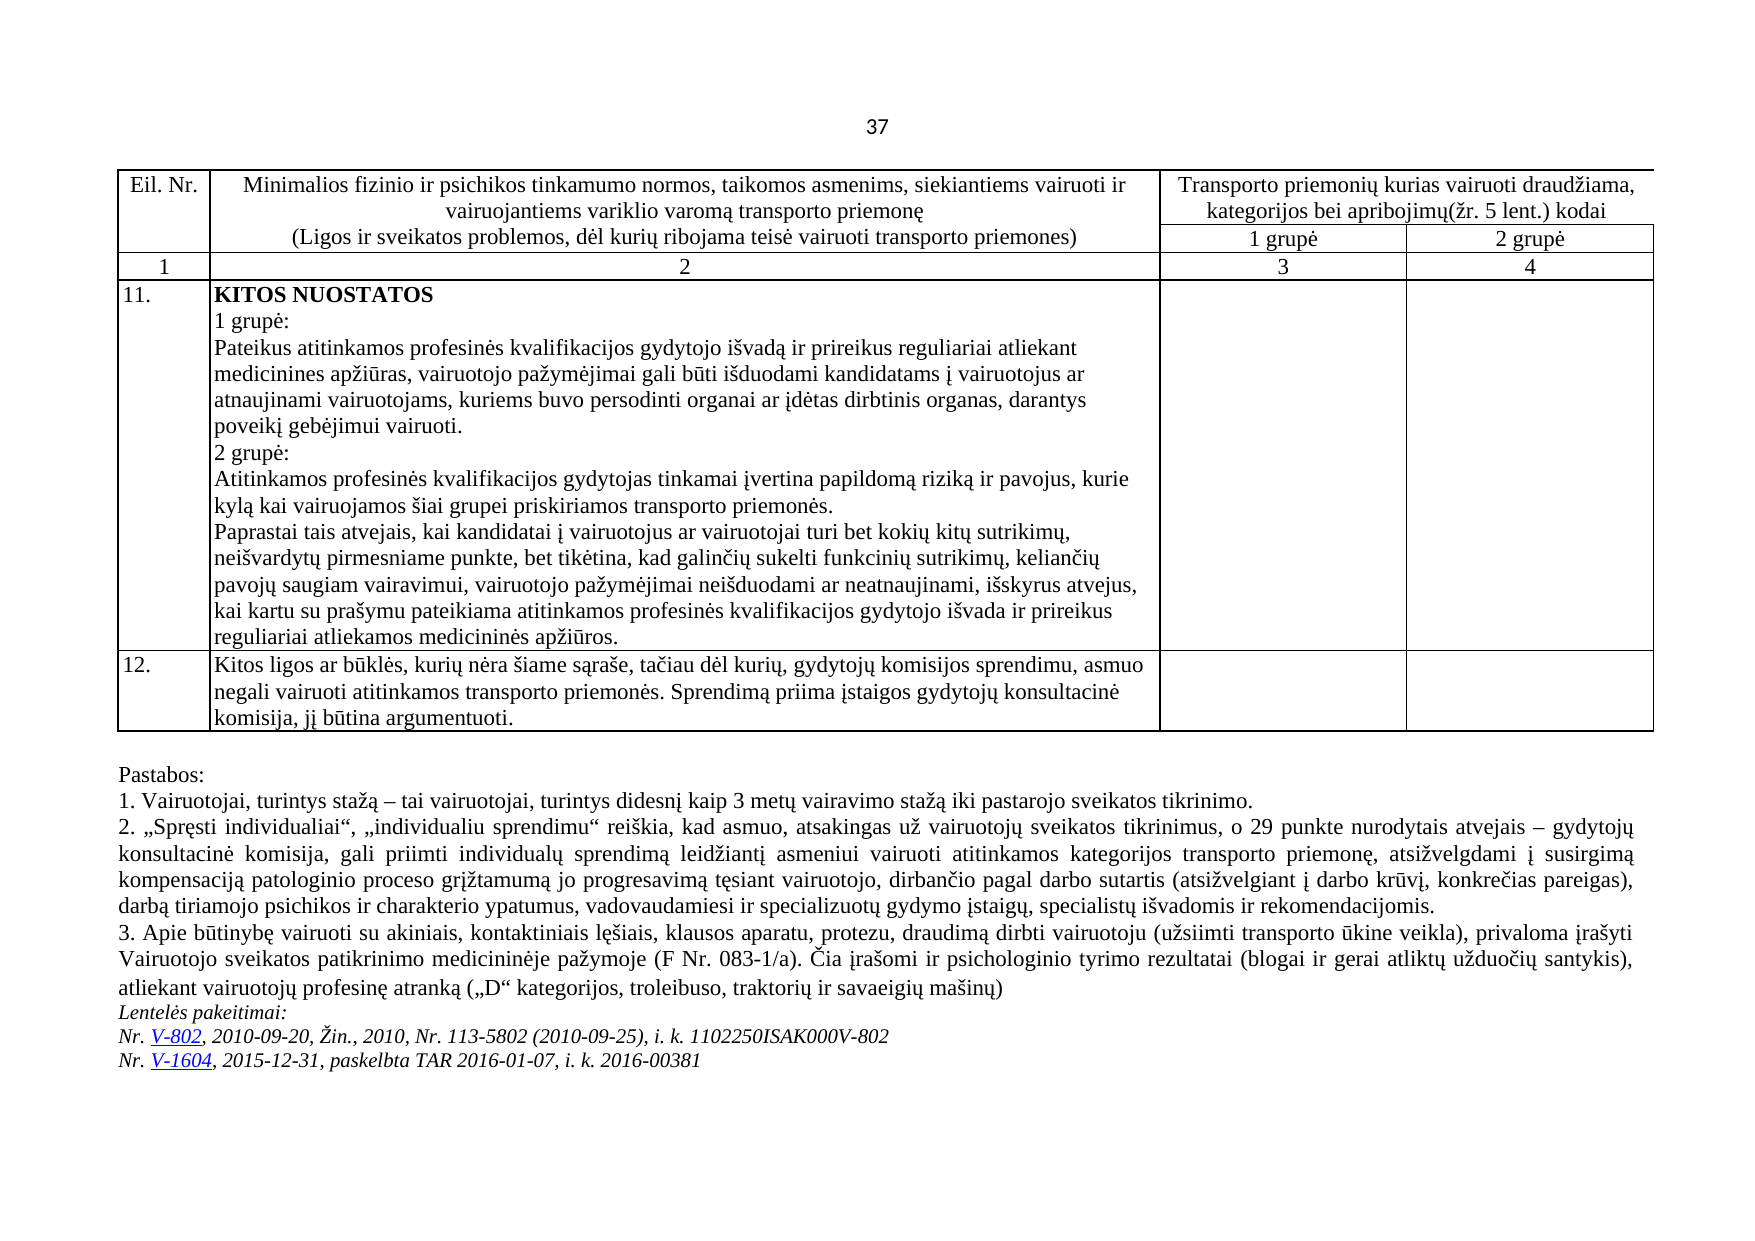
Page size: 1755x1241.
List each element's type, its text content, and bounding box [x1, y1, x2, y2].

table_cell 4 [1407, 253, 1653, 279]
text Pastabos: [118, 761, 1636, 787]
table_header Minimalios fizinio ir psichikos tinkamumo normos, taikomos asmenims, siekiantiems vairuoti ir vairuojantiems variklio varomą transporto priemonę (Ligos ir sveikatos problemos, dėl kurių ribojama teisė vairuoti transporto priemones) [211, 171, 1159, 251]
table_cell [1161, 281, 1406, 650]
table_header Transporto priemonių kurias vairuoti draudžiama, kategorijos bei apribojimų(žr. 5 lent.) kodai [1161, 171, 1653, 223]
table_cell 11. [119, 281, 209, 650]
table_cell [1407, 281, 1653, 650]
table_cell 1 grupė [1161, 225, 1406, 251]
text Lentelės pakeitimai: [118, 1000, 1636, 1024]
table_cell 12. [119, 651, 209, 730]
text 3. Apie būtinybę vairuoti su akiniais, kontaktiniais lęšiais, klausos aparatu, protezu, draudimą dirbti vairuotoju (užsiimti transporto ūkine veikla), privaloma įrašyti Vairuotojo sveikatos patikrinimo medicininėje pažymoje (F Nr. 083-1/a). Čia įrašomi ir psichologinio tyrimo rezultatai (blogai ir gerai atliktų užduočių santykis), atliekant vairuotojų profesinę atranką („D“ kategorijos, troleibuso, traktorių ir savaeigių mašinų) [118, 919, 1636, 1000]
table_cell KITOS NUOSTATOS 1 grupė: Pateikus atitinkamos profesinės kvalifikacijos gydytojo išvadą ir prireikus reguliariai atliekant medicinines apžiūras, vairuotojo pažymėjimai gali būti išduodami kandidatams į vairuotojus ar atnaujinami vairuotojams, kuriems buvo persodinti organai ar įdėtas dirbtinis organas, darantys poveikį gebėjimui vairuoti. 2 grupė: Atitinkamos profesinės kvalifikacijos gydytojas tinkamai įvertina papildomą riziką ir pavojus, kurie kylą kai vairuojamos šiai grupei priskiriamos transporto priemonės. Paprastai tais atvejais, kai kandidatai į vairuotojus ar vairuotojai turi bet kokių kitų sutrikimų, neišvardytų pirmesniame punkte, bet tikėtina, kad galinčių sukelti funkcinių sutrikimų, keliančių pavojų saugiam vairavimui, vairuotojo pažymėjimai neišduodami ar neatnaujinami, išskyrus atvejus, kai kartu su prašymu pateikiama atitinkamos profesinės kvalifikacijos gydytojo išvada ir prireikus reguliariai atliekamos medicininės apžiūros. [211, 281, 1159, 650]
table_cell 2 grupė [1407, 225, 1653, 251]
text Nr. V-802, 2010-09-20, Žin., 2010, Nr. 113-5802 (2010-09-25), i. k. 1102250ISAK000V-802 [118, 1024, 1636, 1048]
table_cell [1407, 651, 1653, 730]
text 2. „Spręsti individualiai“, „individualiu sprendimu“ reiškia, kad asmuo, atsakingas už vairuotojų sveikatos tikrinimus, o 29 punkte nurodytais atvejais – gydytojų konsultacinė komisija, gali priimti individualų sprendimą leidžiantį asmeniui vairuoti atitinkamos kategorijos transporto priemonę, atsižvelgdami į susirgimą kompensaciją patologinio proceso grįžtamumą jo progresavimą tęsiant vairuotojo, dirbančio pagal darbo sutartis (atsižvelgiant į darbo krūvį, konkrečias pareigas), darbą tiriamojo psichikos ir charakterio ypatumus, vadovaudamiesi ir specializuotų gydymo įstaigų, specialistų išvadomis ir rekomendacijomis. [118, 813, 1636, 919]
table_cell [1161, 651, 1406, 730]
table_cell Kitos ligos ar būklės, kurių nėra šiame sąraše, tačiau dėl kurių, gydytojų komisijos sprendimu, asmuo negali vairuoti atitinkamos transporto priemonės. Sprendimą priima įstaigos gydytojų konsultacinė komisija, jį būtina argumentuoti. [211, 651, 1159, 730]
table_header Eil. Nr. [119, 171, 209, 251]
table_cell 2 [211, 253, 1159, 279]
text Nr. V-1604, 2015-12-31, paskelbta TAR 2016-01-07, i. k. 2016-00381 [118, 1048, 1636, 1072]
table_cell 3 [1161, 253, 1406, 279]
text 1. Vairuotojai, turintys stažą – tai vairuotojai, turintys didesnį kaip 3 metų vairavimo stažą iki pastarojo sveikatos tikrinimo. [118, 787, 1636, 813]
table_cell 1 [119, 253, 209, 279]
